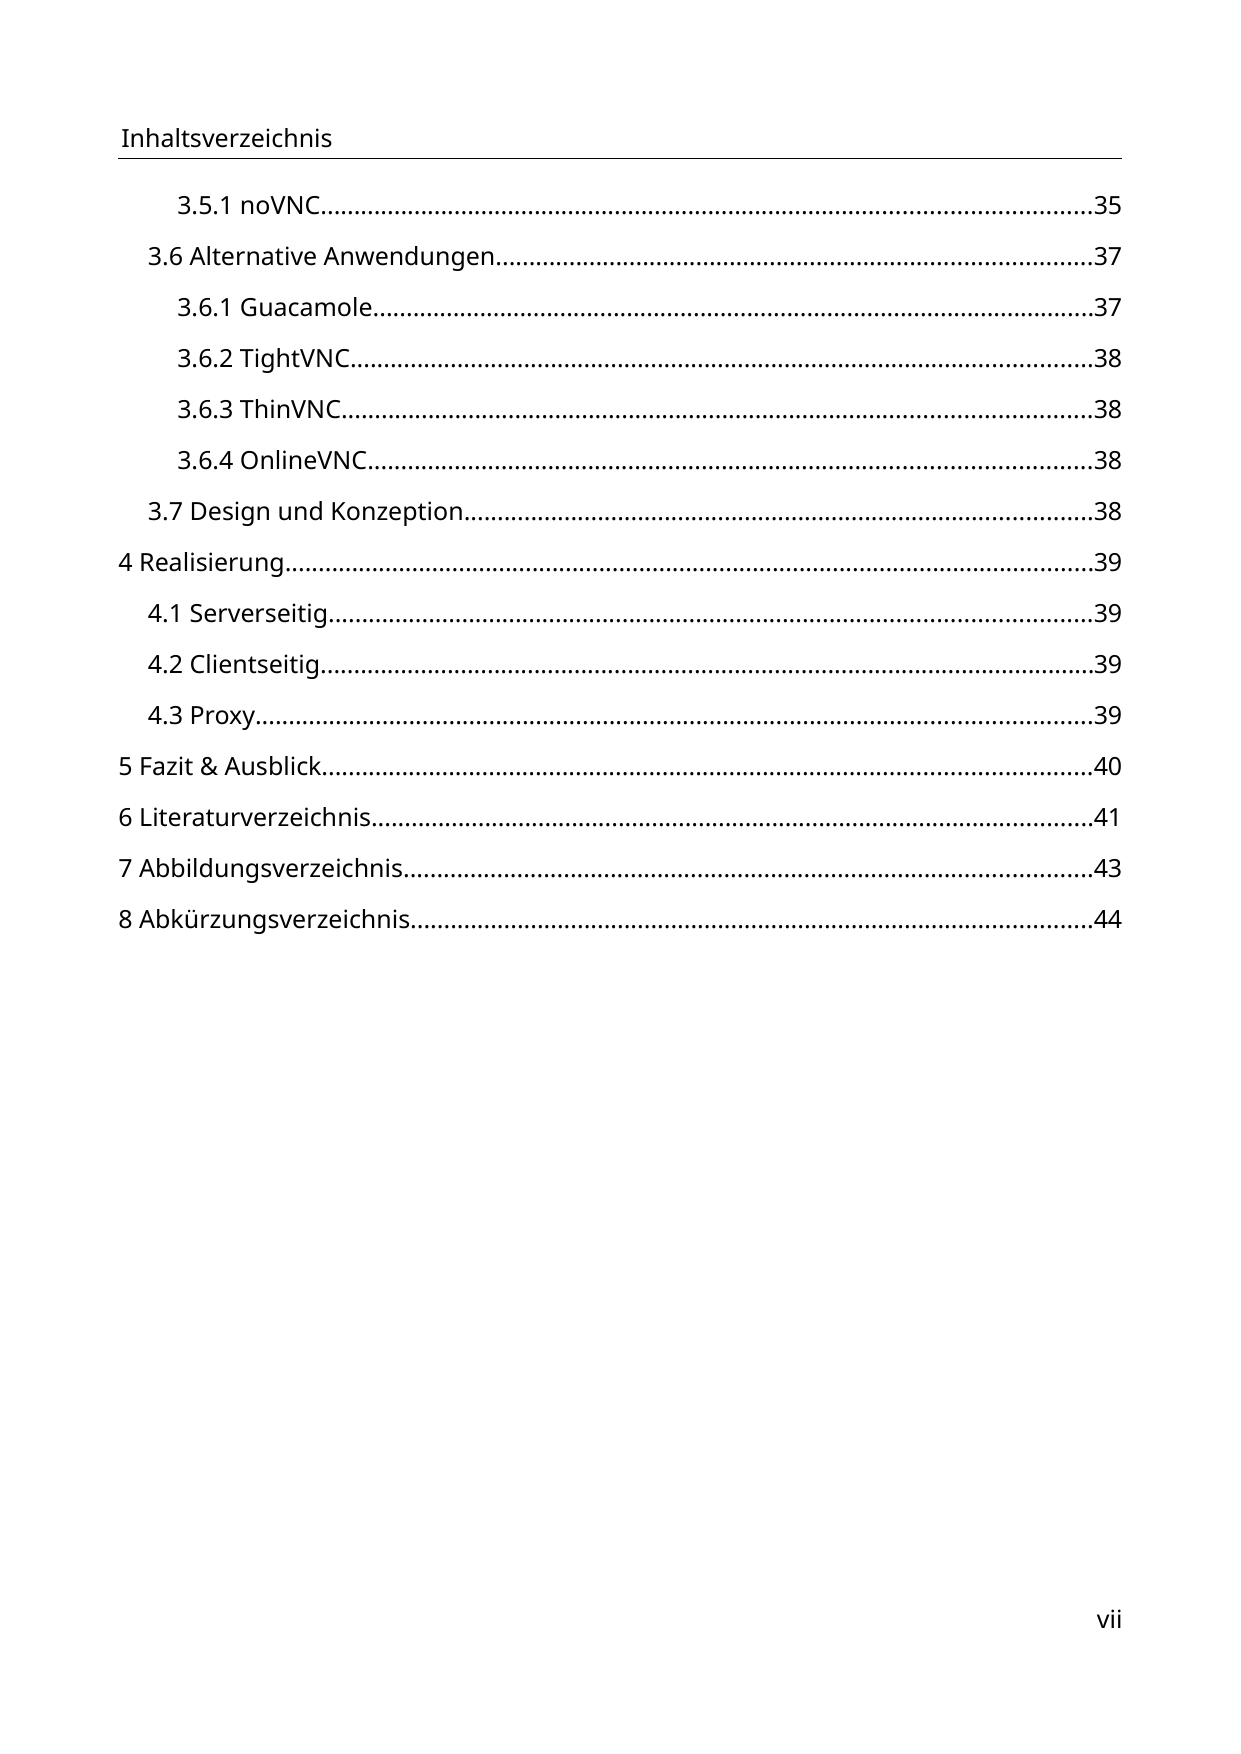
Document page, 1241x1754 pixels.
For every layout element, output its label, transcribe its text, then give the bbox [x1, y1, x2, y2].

text 4.3 Proxy 39 [148, 698, 1122, 732]
text 3.6.3 ThinVNC 38 [177, 392, 1122, 426]
text 7 Abbildungsverzeichnis 43 [118, 851, 1122, 885]
text 5 Fazit & Ausblick 40 [118, 749, 1122, 783]
text 4 Realisierung 39 [118, 545, 1122, 579]
text 3.6.2 TightVNC 38 [177, 341, 1122, 375]
text 4.2 Clientseitig 39 [148, 647, 1122, 681]
text 3.5.1 noVNC 35 [177, 188, 1122, 222]
text 3.6.4 OnlineVNC 38 [177, 443, 1122, 477]
text 6 Literaturverzeichnis 41 [118, 800, 1122, 834]
text 4.1 Serverseitig 39 [148, 596, 1122, 630]
text 3.6 Alternative Anwendungen 37 [148, 239, 1122, 273]
text 8 Abkürzungsverzeichnis 44 [118, 902, 1122, 936]
text 3.7 Design und Konzeption 38 [148, 494, 1122, 528]
text 3.6.1 Guacamole 37 [177, 290, 1122, 324]
